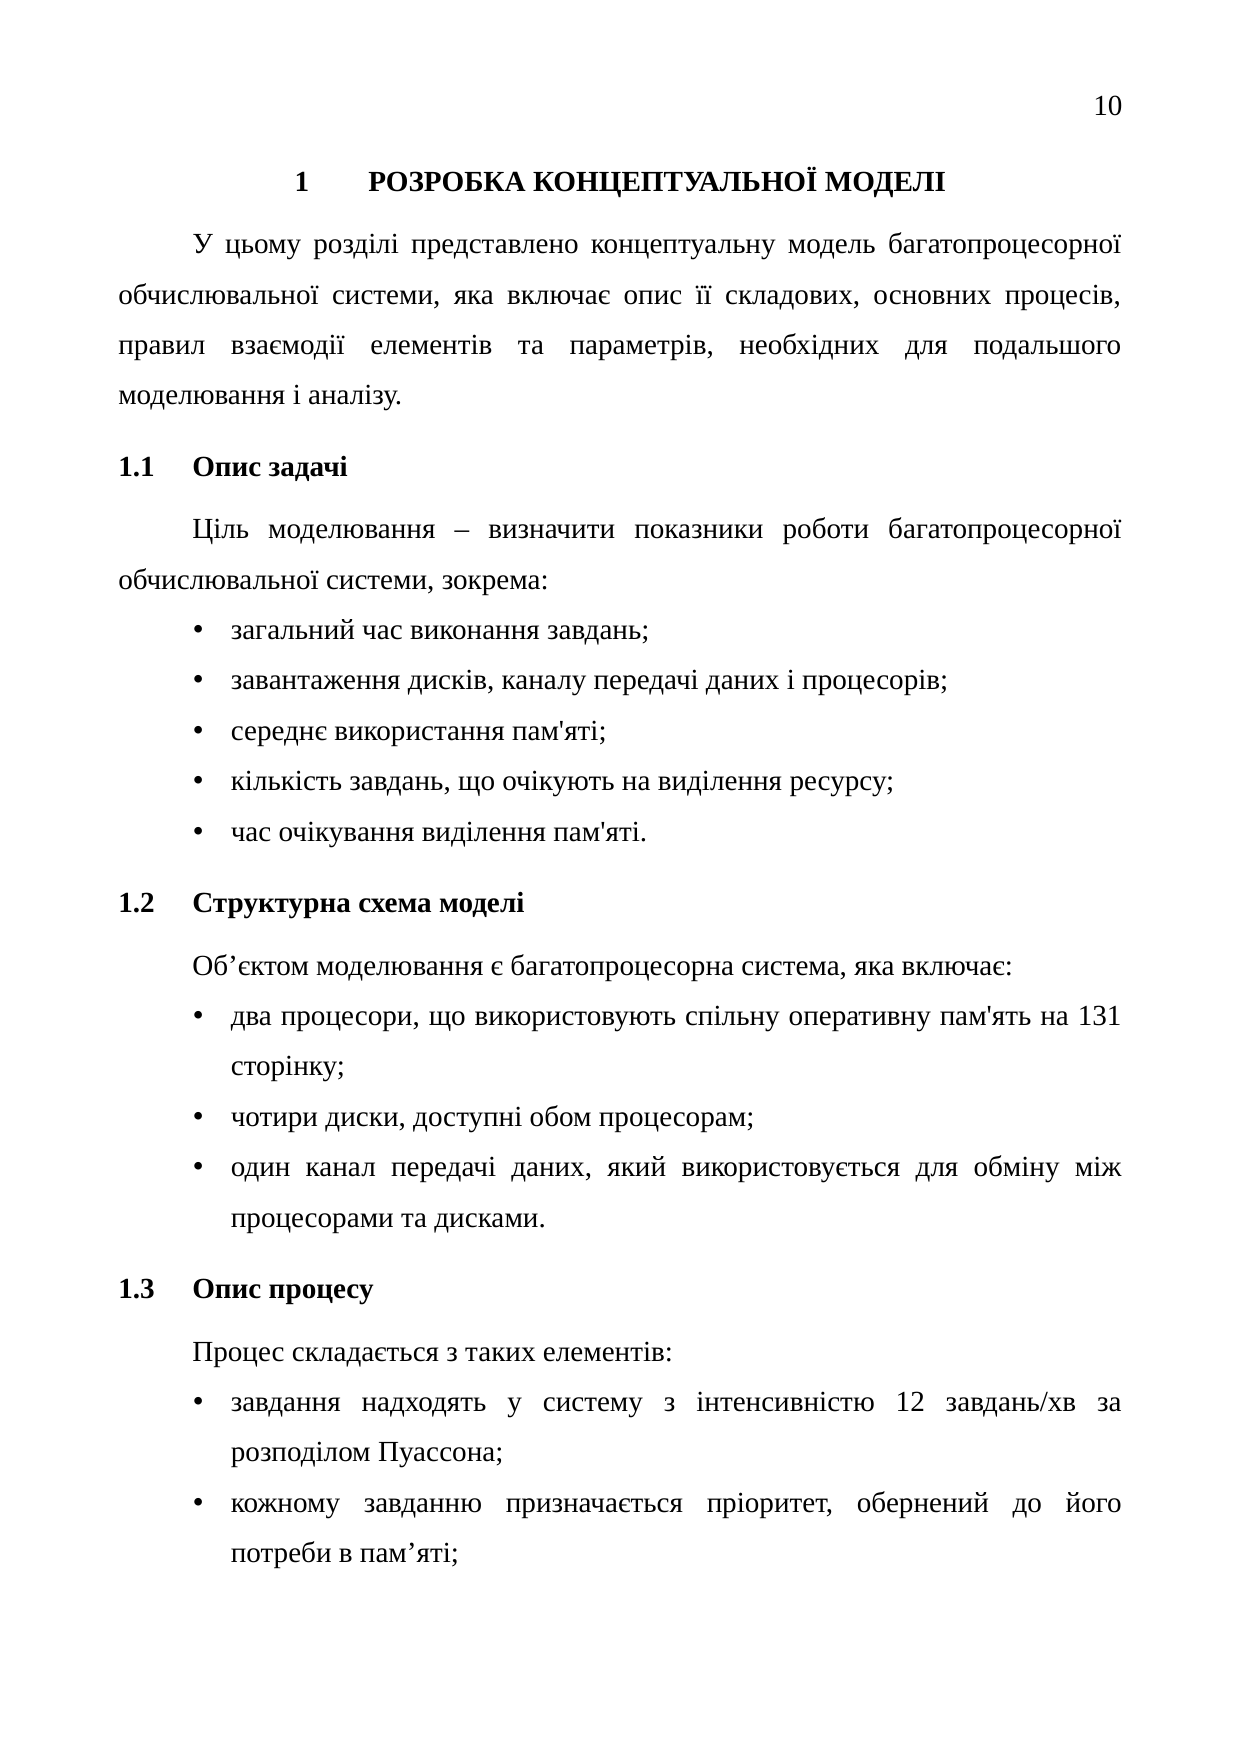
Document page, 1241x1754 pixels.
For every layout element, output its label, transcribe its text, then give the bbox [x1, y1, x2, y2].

list загальний час виконання завдань; [193, 612, 1122, 646]
subtitle Опис процесу [118, 1271, 1122, 1304]
list час очікування виділення пам'яті. [193, 814, 1122, 847]
list завдання надходять у систему з інтенсивністю 12 завдань/хв за розподілом Пуассона; [193, 1384, 1122, 1468]
list чотири диски, доступні обом процесорам; [193, 1099, 1122, 1132]
text Ціль моделювання – визначити показники роботи багатопроцесорної обчислювальної системи, зокрема: [118, 511, 1122, 595]
text Об’єктом моделювання є багатопроцесорна система, яка включає: [118, 948, 1122, 981]
list один канал передачі даних, який використовується для обміну між процесорами та дисками. [193, 1149, 1122, 1233]
list два процесори, що використовують спільну оперативну пам'ять на 131 сторінку; [193, 998, 1122, 1082]
text Процес складається з таких елементів: [118, 1334, 1122, 1367]
text У цьому розділі представлено концептуальну модель багатопроцесорної обчислювальної системи, яка включає опис її складових, основних процесів, правил взаємодії елементів та параметрів, необхідних для подальшого моделювання і аналізу. [118, 227, 1122, 411]
subtitle Структурна схема моделі [118, 885, 1122, 918]
list кількість завдань, що очікують на виділення ресурсу; [193, 763, 1122, 797]
list завантаження дисків, каналу передачі даних і процесорів; [193, 662, 1122, 696]
subtitle Розробка концептуальної моделі [118, 164, 1122, 197]
subtitle Опис задачі [118, 449, 1122, 482]
list середнє використання пам'яті; [193, 713, 1122, 747]
list кожному завданню призначається пріоритет, обернений до його потреби в пам’яті; [193, 1485, 1122, 1569]
